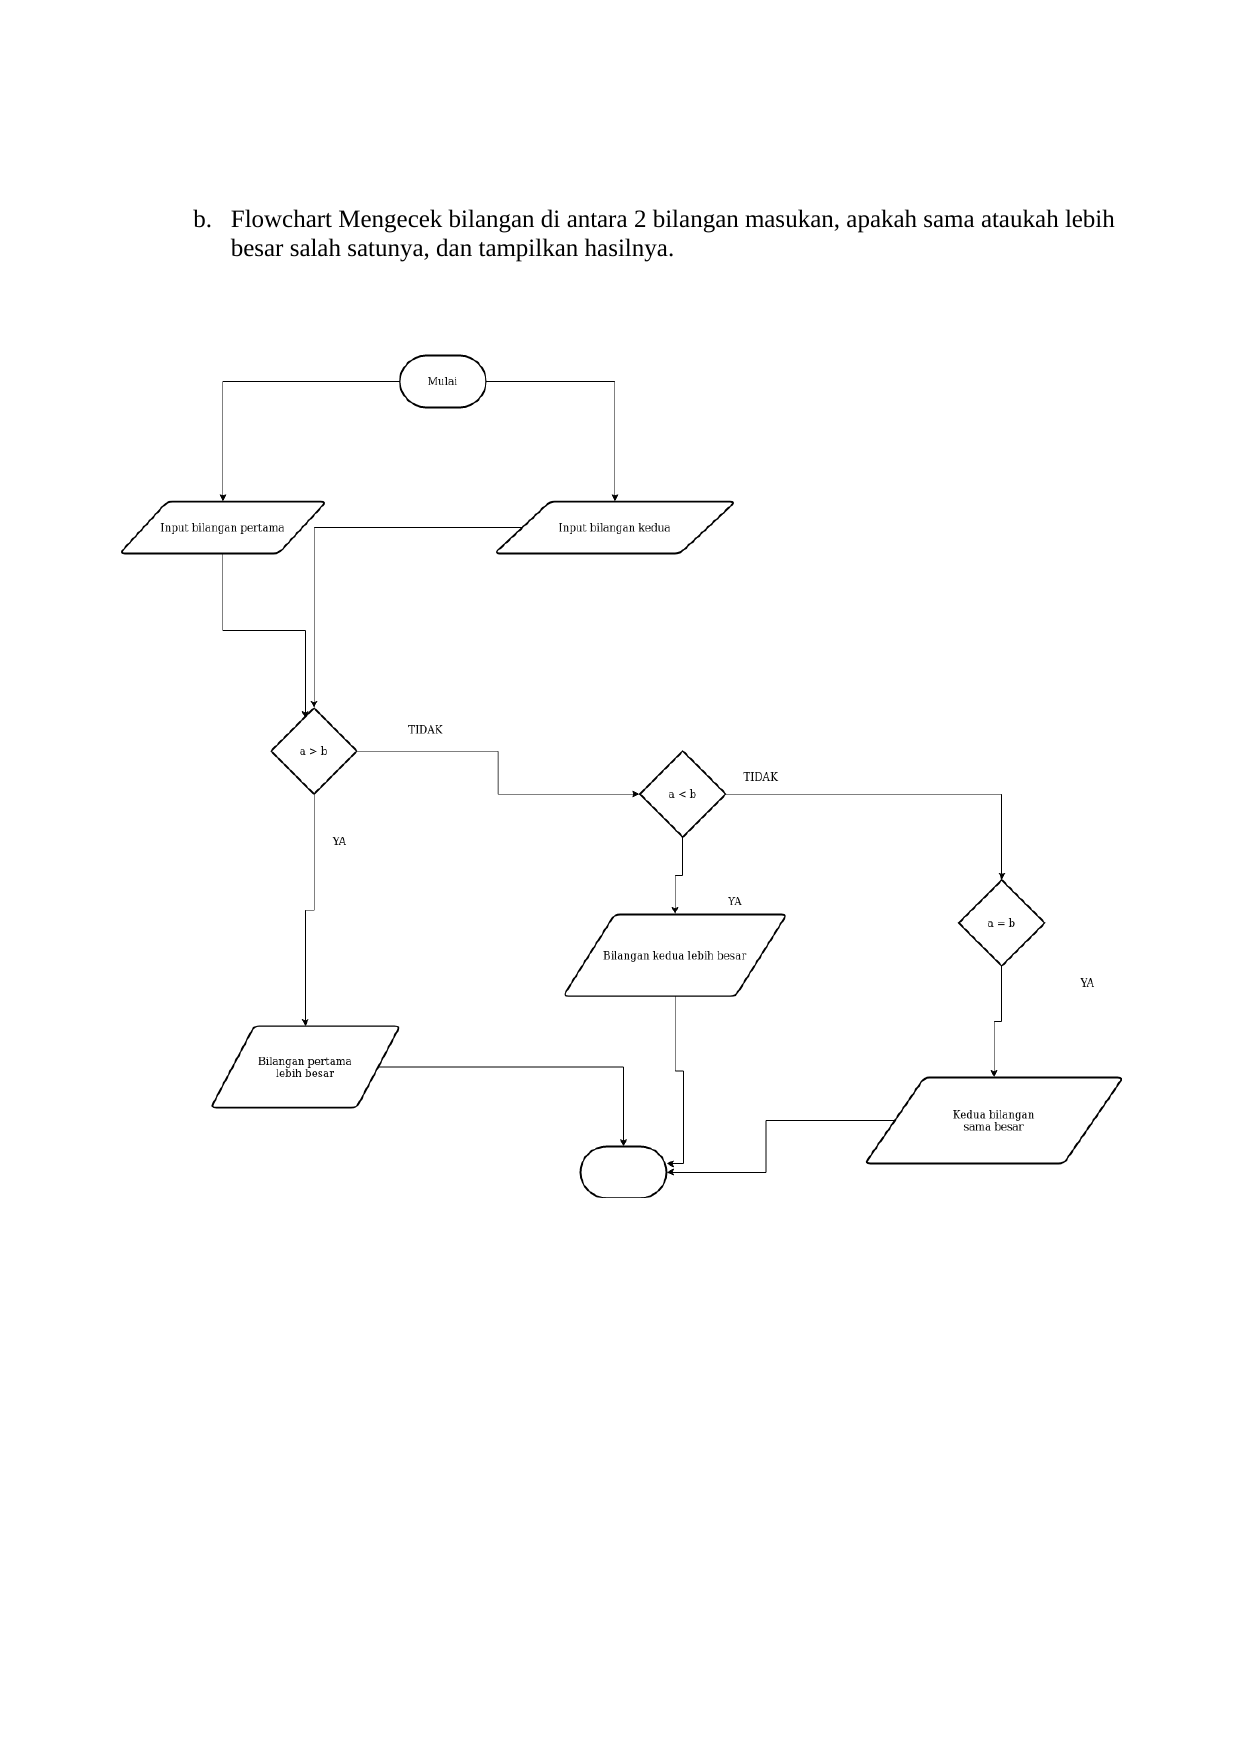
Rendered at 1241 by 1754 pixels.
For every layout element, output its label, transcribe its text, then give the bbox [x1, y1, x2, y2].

list Flowchart Mengecek bilangan di antara 2 bilangan masukan, apakah sama ataukah lebih besar salah satunya, dan tampilkan hasilnya. [193, 204, 1122, 262]
picture [118, 354, 1123, 1198]
